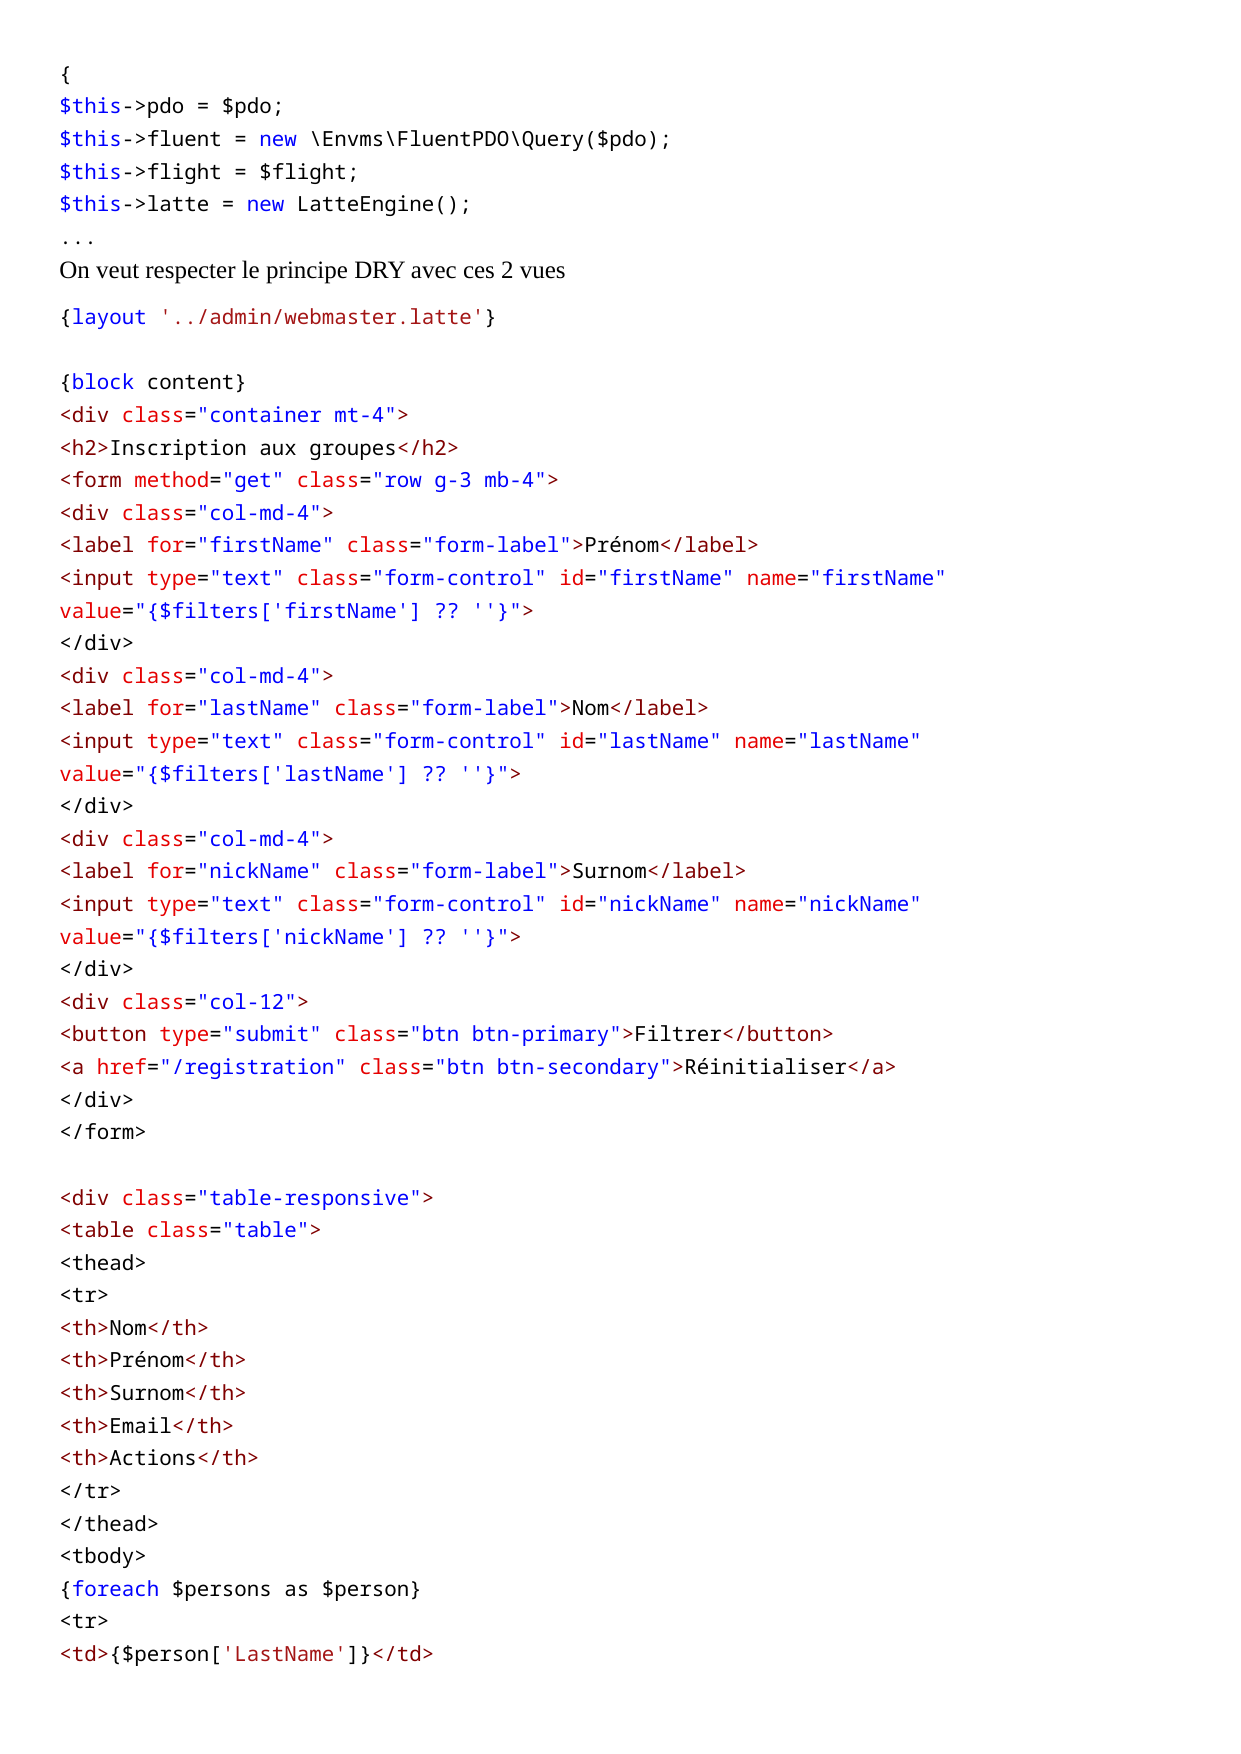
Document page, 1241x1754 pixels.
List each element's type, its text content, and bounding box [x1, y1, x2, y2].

text { [59, 59, 1181, 87]
text <tbody> [59, 1541, 1181, 1570]
text <div class="col-md-4"> [59, 498, 1181, 526]
text <table class="table"> [59, 1215, 1181, 1244]
text <div class="col-12"> [59, 987, 1181, 1015]
text <th>Prénom</th> [59, 1346, 1181, 1374]
text <a href="/registration" class="btn btn-secondary">Réinitialiser</a> [59, 1052, 1181, 1081]
text <tr> [59, 1606, 1181, 1635]
text $this->flight = $flight; [59, 157, 1181, 185]
text </div> [59, 791, 1181, 820]
text <th>Actions</th> [59, 1443, 1181, 1472]
text {foreach $persons as $person} [59, 1574, 1181, 1602]
text <div class="container mt-4"> [59, 400, 1181, 428]
text <input type="text" class="form-control" id="firstName" name="firstName" [59, 563, 1181, 592]
text </div> [59, 628, 1181, 657]
text <label for="lastName" class="form-label">Nom</label> [59, 693, 1181, 722]
text <th>Email</th> [59, 1411, 1181, 1439]
text On veut respecter le principe DRY avec ces 2 vues [59, 255, 1181, 283]
text $this->fluent = new \Envms\FluentPDO\Query($pdo); [59, 124, 1181, 153]
text {layout '../admin/webmaster.latte'} [59, 302, 1181, 331]
text <h2>Inscription aux groupes</h2> [59, 433, 1181, 461]
text {block content} [59, 367, 1181, 396]
text <div class="col-md-4"> [59, 661, 1181, 689]
text </div> [59, 954, 1181, 983]
text </form> [59, 1117, 1181, 1146]
text <thead> [59, 1248, 1181, 1276]
text $this->pdo = $pdo; [59, 92, 1181, 120]
text <input type="text" class="form-control" id="lastName" name="lastName" [59, 726, 1181, 754]
text <th>Nom</th> [59, 1313, 1181, 1341]
text value="{$filters['firstName'] ?? ''}"> [59, 596, 1181, 624]
text <div class="table-responsive"> [59, 1183, 1181, 1211]
text <button type="submit" class="btn btn-primary">Filtrer</button> [59, 1019, 1181, 1048]
text <div class="col-md-4"> [59, 824, 1181, 852]
text <td>{$person['LastName']}</td> [59, 1639, 1181, 1667]
text $this->latte = new LatteEngine(); [59, 189, 1181, 218]
text <label for="firstName" class="form-label">Prénom</label> [59, 531, 1181, 559]
text <input type="text" class="form-control" id="nickName" name="nickName" [59, 889, 1181, 918]
text <label for="nickName" class="form-label">Surnom</label> [59, 857, 1181, 885]
text ... [59, 222, 1181, 251]
text <tr> [59, 1280, 1181, 1309]
text </tr> [59, 1476, 1181, 1504]
text </thead> [59, 1509, 1181, 1537]
text value="{$filters['lastName'] ?? ''}"> [59, 759, 1181, 787]
text value="{$filters['nickName'] ?? ''}"> [59, 922, 1181, 950]
text <form method="get" class="row g-3 mb-4"> [59, 465, 1181, 494]
text </div> [59, 1085, 1181, 1113]
text <th>Surnom</th> [59, 1378, 1181, 1407]
